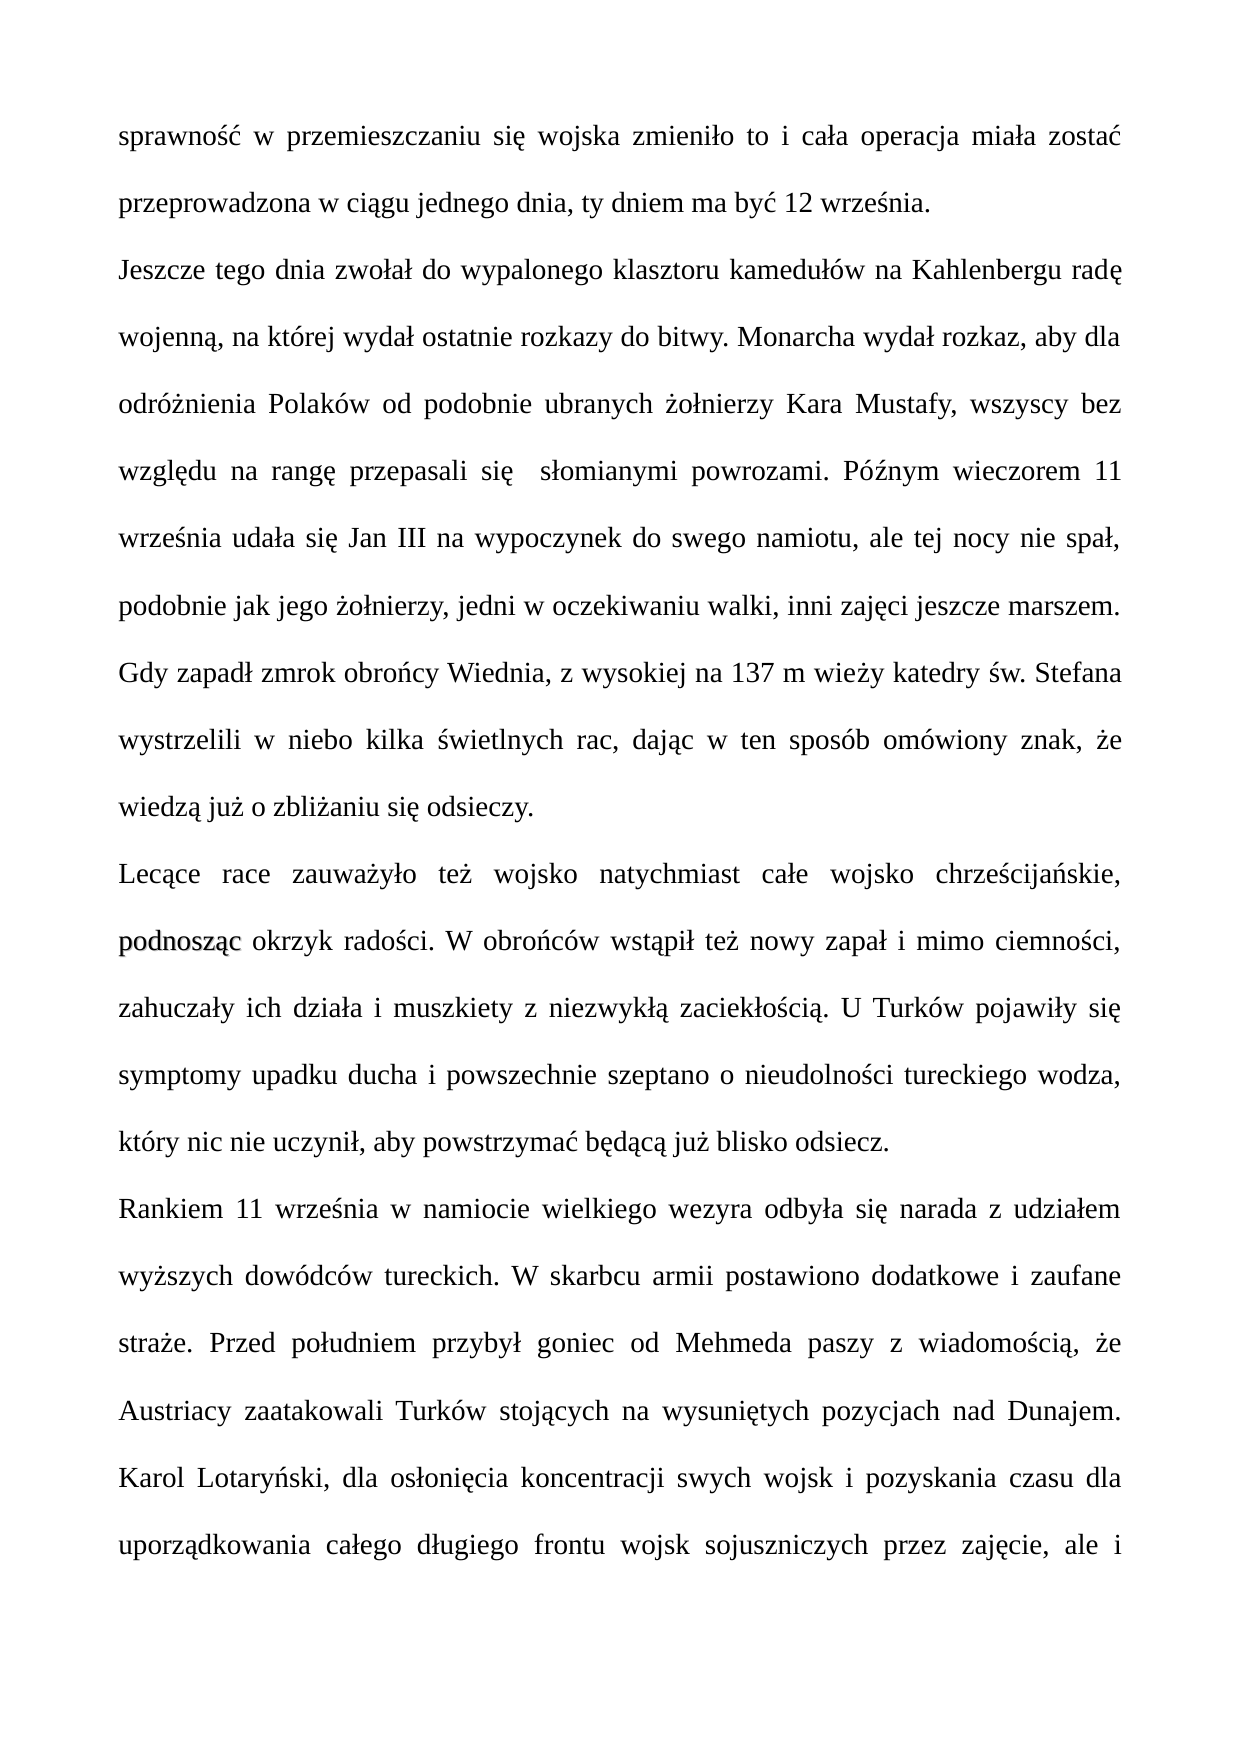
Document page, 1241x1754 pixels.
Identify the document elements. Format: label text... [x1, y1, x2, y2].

text Rankiem 11 września w namiocie wielkiego wezyra odbyła się narada z udziałem wyższych dowódców tureckich. W skarbcu armii postawiono dodatkowe i zaufane straże. Przed południem przybył goniec od Mehmeda paszy z wiadomością, że Austriacy zaatakowali Turków stojących na wysuniętych pozycjach nad Dunajem. Karol Lotaryński, dla osłonięcia koncentracji swych wojsk i pozyskania czasu dla uporządkowania całego długiego frontu wojsk sojuszniczych przez zajęcie, ale i [118, 1191, 1122, 1560]
text Jeszcze tego dnia zwołał do wypalonego klasztoru kamedułów na Kahlenbergu radę wojenną, na której wydał ostatnie rozkazy do bitwy. Monarcha wydał rozkaz, aby dla odróżnienia Polaków od podobnie ubranych żołnierzy Kara Mustafy, wszyscy bez względu na rangę przepasali się słomianymi powrozami. Późnym wieczorem 11 września udała się Jan III na wypoczynek do swego namiotu, ale tej nocy nie spał, podobnie jak jego żołnierzy, jedni w oczekiwaniu walki, inni zajęci jeszcze marszem. Gdy zapadł zmrok obrońcy Wiednia, z wysokiej na 137 m wieży katedry św. Stefana wystrzelili w niebo kilka świetlnych rac, dając w ten sposób omówiony znak, że wiedzą już o zbliżaniu się odsieczy. [118, 252, 1122, 822]
text Lecące race zauważyło też wojsko natychmiast całe wojsko chrześcijańskie, podnosząc okrzyk radości. W obrońców wstąpił też nowy zapał i mimo ciemności, zahuczały ich działa i muszkiety z niezwykłą zaciekłością. U Turków pojawiły się symptomy upadku ducha i powszechnie szeptano o nieudolności tureckiego wodza, który nic nie uczynił, aby powstrzymać będącą już blisko odsiecz. [118, 856, 1122, 1158]
text sprawność w przemieszczaniu się wojska zmieniło to i cała operacja miała zostać przeprowadzona w ciągu jednego dnia, ty dniem ma być 12 września. [118, 118, 1122, 219]
